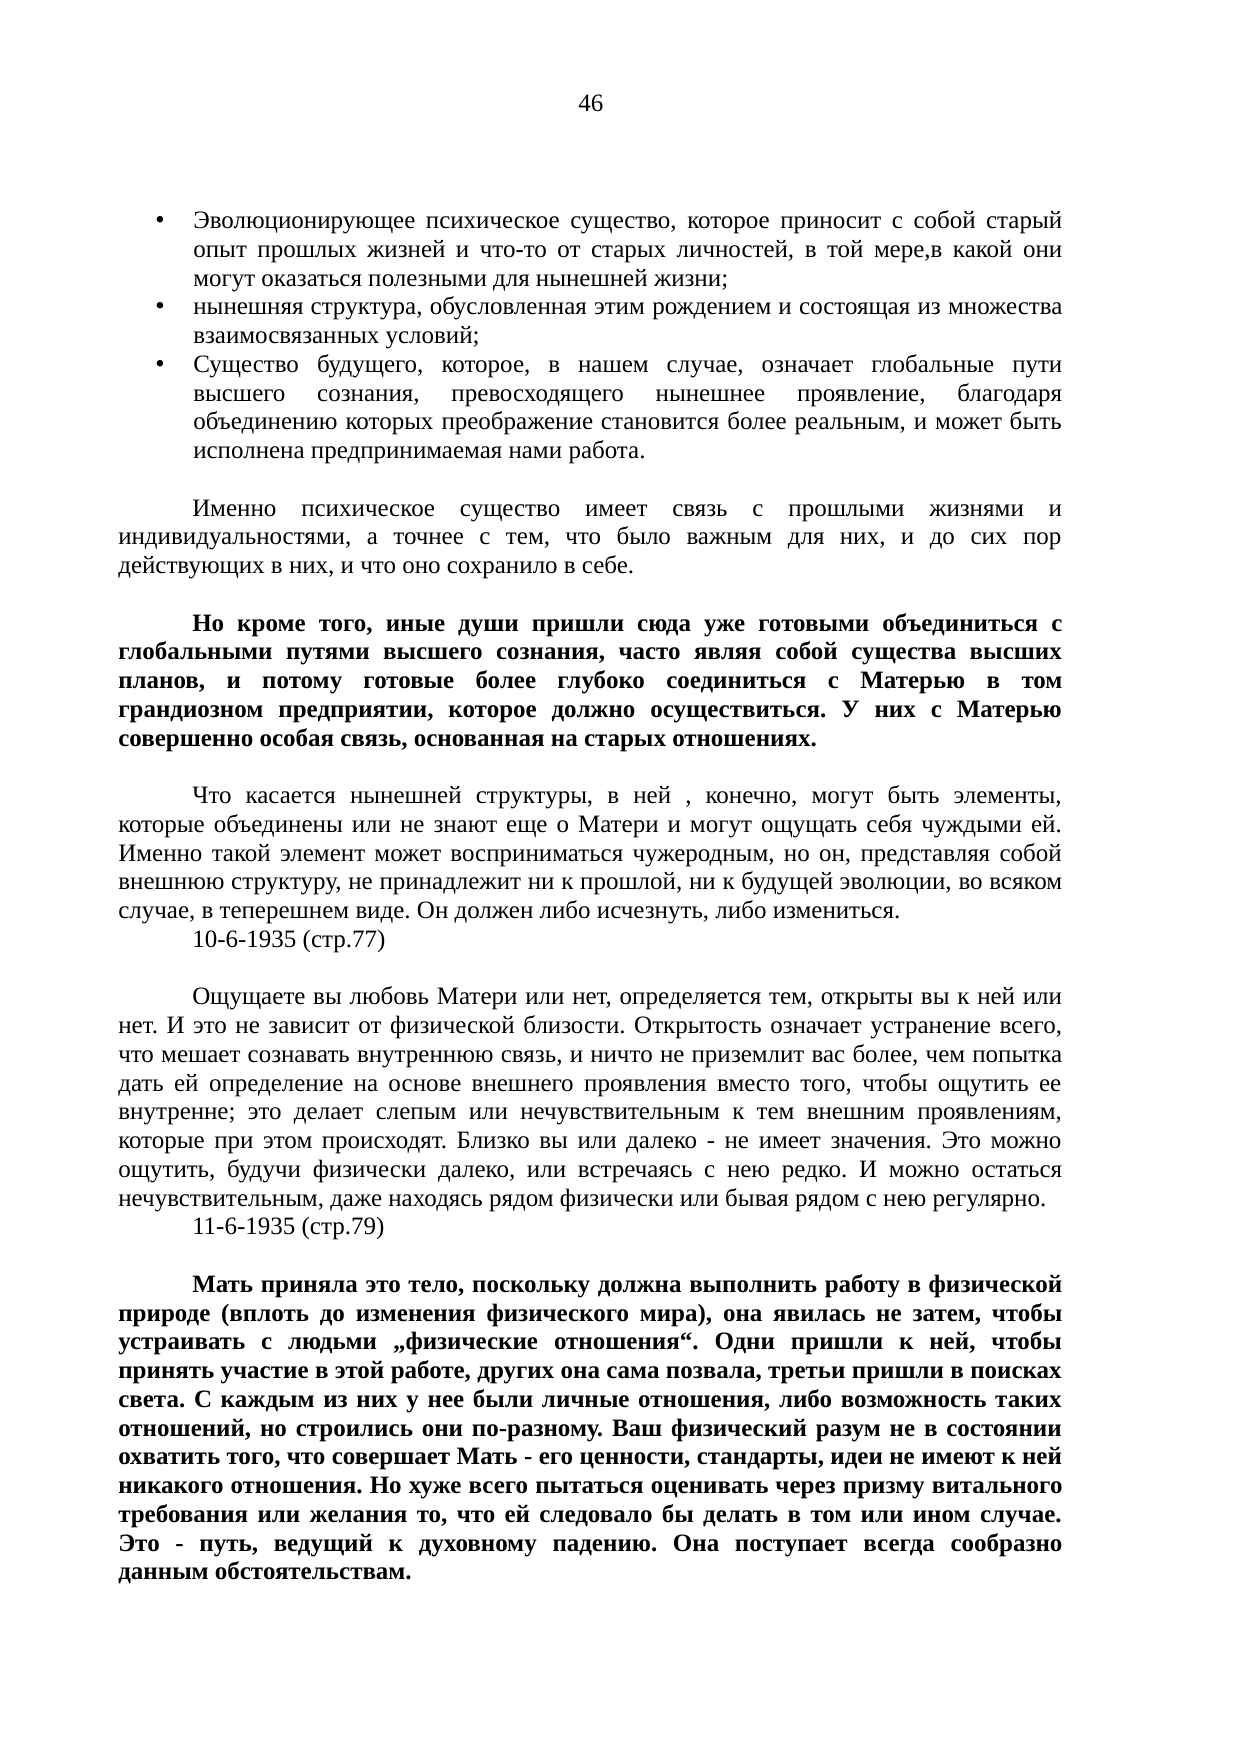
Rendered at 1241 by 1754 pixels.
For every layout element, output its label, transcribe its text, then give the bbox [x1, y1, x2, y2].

text Что касается нынешней структуры, в ней , конечно, могут быть элементы, которые объединены или не знают еще о Матери и могут ощущать себя чуждыми ей. Именно такой элемент может восприниматься чужеродным, но он, представляя собой внешнюю структуру, не принадлежит ни к прошлой, ни к будущей эволюции, во всяком случае, в теперешнем виде. Он должен либо исчезнуть, либо измениться. [118, 780, 1063, 924]
list Существо будущего, которое, в нашем случае, означает глобальные пути высшего сознания, превосходящего нынешнее проявление, благодаря объединению которых преображение становится более реальным, и может быть исполнена предпринимаемая нами работа. [156, 349, 1063, 464]
text Именно психическое существо имеет связь с прошлыми жизнями и индивидуальностями, а точнее с тем, что было важным для них, и до сих пор действующих в них, и что оно сохранило в себе. [118, 493, 1063, 579]
text 10-6-1935 (стр.77) [118, 924, 1063, 953]
text Ощущаете вы любовь Матери или нет, определяется тем, открыты вы к ней или нет. И это не зависит от физической близости. Открытость означает устранение всего, что мешает сознавать внутреннюю связь, и ничто не приземлит вас более, чем попытка дать ей определение на основе внешнего проявления вместо того, чтобы ощутить ее внутренне; это делает слепым или нечувствительным к тем внешним проявлениям, которые при этом происходят. Близко вы или далеко - не имеет значения. Это можно ощутить, будучи физически далеко, или встречаясь с нею редко. И можно остаться нечувствительным, даже находясь рядом физически или бывая рядом с нею регулярно. [118, 981, 1063, 1211]
list нынешняя структура, обусловленная этим рождением и состоящая из множества взаимосвязанных условий; [156, 291, 1063, 349]
list Эволюционирующее психическое существо, которое приносит с собой старый опыт прошлых жизней и что-то от старых личностей, в той мере,в какой они могут оказаться полезными для нынешней жизни; [156, 205, 1063, 291]
text Но кроме того, иные души пришли сюда уже готовыми объединиться с глобальными путями высшего сознания, часто являя собой существа высших планов, и потому готовые более глубоко соединиться с Матерью в том грандиозном предприятии, которое должно осуществиться. У них с Матерью совершенно особая связь, основанная на старых отношениях. [118, 608, 1063, 751]
text Мать приняла это тело, поскольку должна выполнить работу в физической природе (вплоть до изменения физического мира), она явилась не затем, чтобы устраивать с людьми „физические отношения“. Одни пришли к ней, чтобы принять участие в этой работе, других она сама позвала, третьи пришли в поисках света. С каждым из них у нее были личные отношения, либо возможность таких отношений, но строились они по-разному. Ваш физический разум не в состоянии охватить того, что совершает Мать - его ценности, стандарты, идеи не имеют к ней никакого отношения. Но хуже всего пытаться оценивать через призму витального требования или желания то, что ей следовало бы делать в том или ином случае. Это - путь, ведущий к духовному падению. Она поступает всегда сообразно данным обстоятельствам. [118, 1269, 1063, 1585]
text 11-6-1935 (стр.79) [118, 1211, 1063, 1240]
